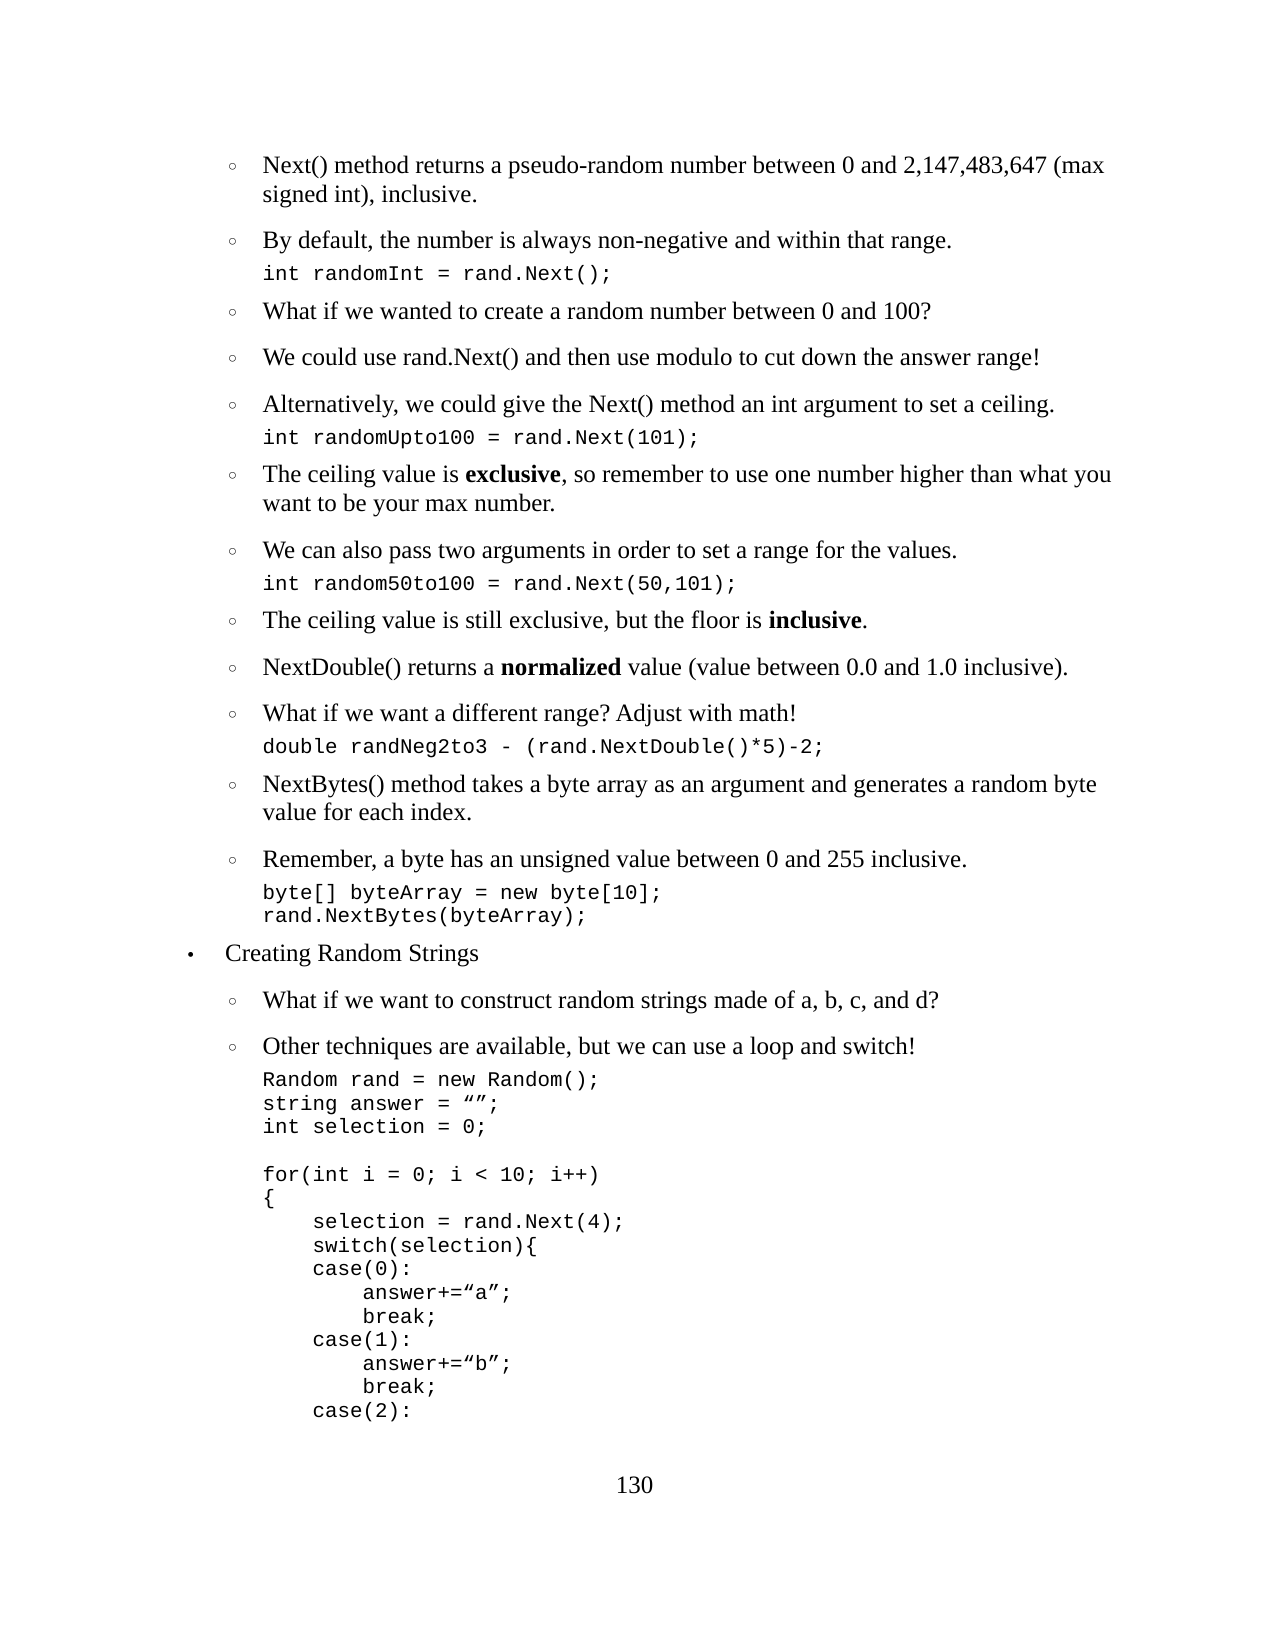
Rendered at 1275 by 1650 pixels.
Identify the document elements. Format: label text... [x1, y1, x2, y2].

list The ceiling value is exclusive, so remember to use one number higher than what you want to be your max number. [225, 459, 1125, 517]
list What if we want a different range? Adjust with math! [225, 698, 1125, 727]
list case(0): [225, 1258, 1125, 1282]
list int randomUpto100 = rand.Next(101); [225, 427, 1125, 450]
list break; [225, 1377, 1125, 1400]
list break; [225, 1306, 1125, 1329]
list int randomInt = rand.Next(); [225, 263, 1125, 287]
list NextDouble() returns a normalized value (value between 0.0 and 1.0 inclusive). [225, 652, 1125, 681]
list We could use rand.Next() and then use modulo to cut down the answer range! [225, 342, 1125, 371]
list case(1): [225, 1329, 1125, 1353]
list Remember, a byte has an unsigned value between 0 and 255 inclusive. [225, 844, 1125, 873]
list case(2): [225, 1400, 1125, 1424]
list double randNeg2to3 - (rand.NextDouble()*5)-2; [225, 736, 1125, 760]
list Alternatively, we could give the Next() method an int argument to set a ceiling. [225, 389, 1125, 418]
list answer+=“a”; [225, 1282, 1125, 1306]
list int selection = 0; [225, 1116, 1125, 1140]
list byte[] byteArray = new byte[10]; [225, 882, 1125, 906]
list string answer = “”; [225, 1093, 1125, 1116]
list What if we wanted to create a random number between 0 and 100? [225, 296, 1125, 324]
list { [225, 1187, 1125, 1211]
list for(int i = 0; i < 10; i++) [225, 1164, 1125, 1187]
list What if we want to construct random strings made of a, b, c, and d? [225, 985, 1125, 1013]
list By default, the number is always non-negative and within that range. [225, 225, 1125, 254]
list The ceiling value is still exclusive, but the floor is inclusive. [225, 605, 1125, 634]
list answer+=“b”; [225, 1353, 1125, 1377]
list We can also pass two arguments in order to set a range for the values. [225, 535, 1125, 563]
list Creating Random Strings [187, 938, 1125, 967]
list NextBytes() method takes a byte array as an argument and generates a random byte value for each index. [225, 769, 1125, 826]
list selection = rand.Next(4); [225, 1211, 1125, 1235]
list switch(selection){ [225, 1235, 1125, 1258]
list Other techniques are available, but we can use a loop and switch! [225, 1031, 1125, 1060]
list int random50to100 = rand.Next(50,101); [225, 572, 1125, 596]
list Random rand = new Random(); [225, 1069, 1125, 1093]
list rand.NextBytes(byteArray); [225, 906, 1125, 929]
list Next() method returns a pseudo-random number between 0 and 2,147,483,647 (max signed int), inclusive. [225, 150, 1125, 207]
